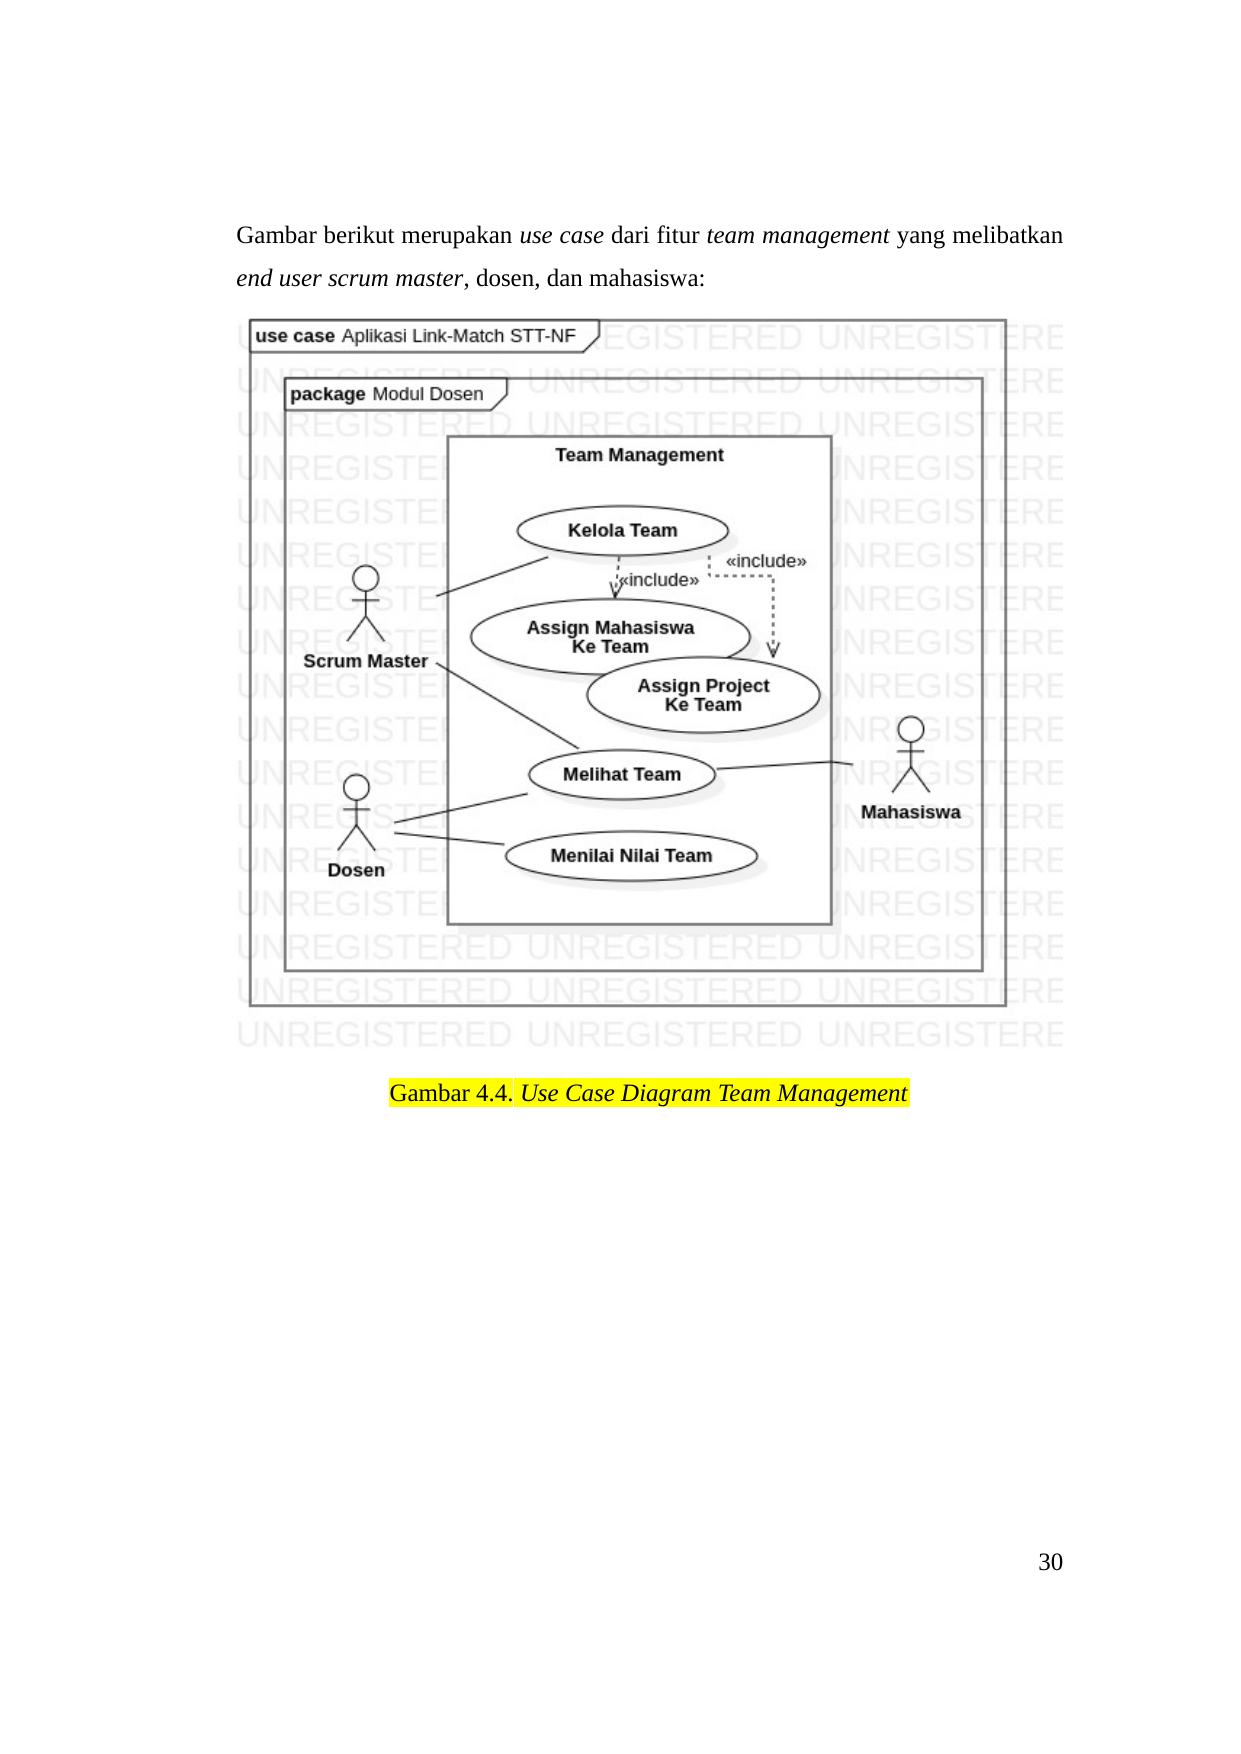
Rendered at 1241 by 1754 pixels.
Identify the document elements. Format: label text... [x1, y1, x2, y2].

text Gambar berikut merupakan use case dari fitur team management yang melibatkan end user scrum master, dosen, dan mahasiswa: [236, 220, 1063, 292]
text Gambar 4.4. Use Case Diagram Team Management [236, 1078, 1063, 1107]
picture [236, 306, 1063, 1064]
